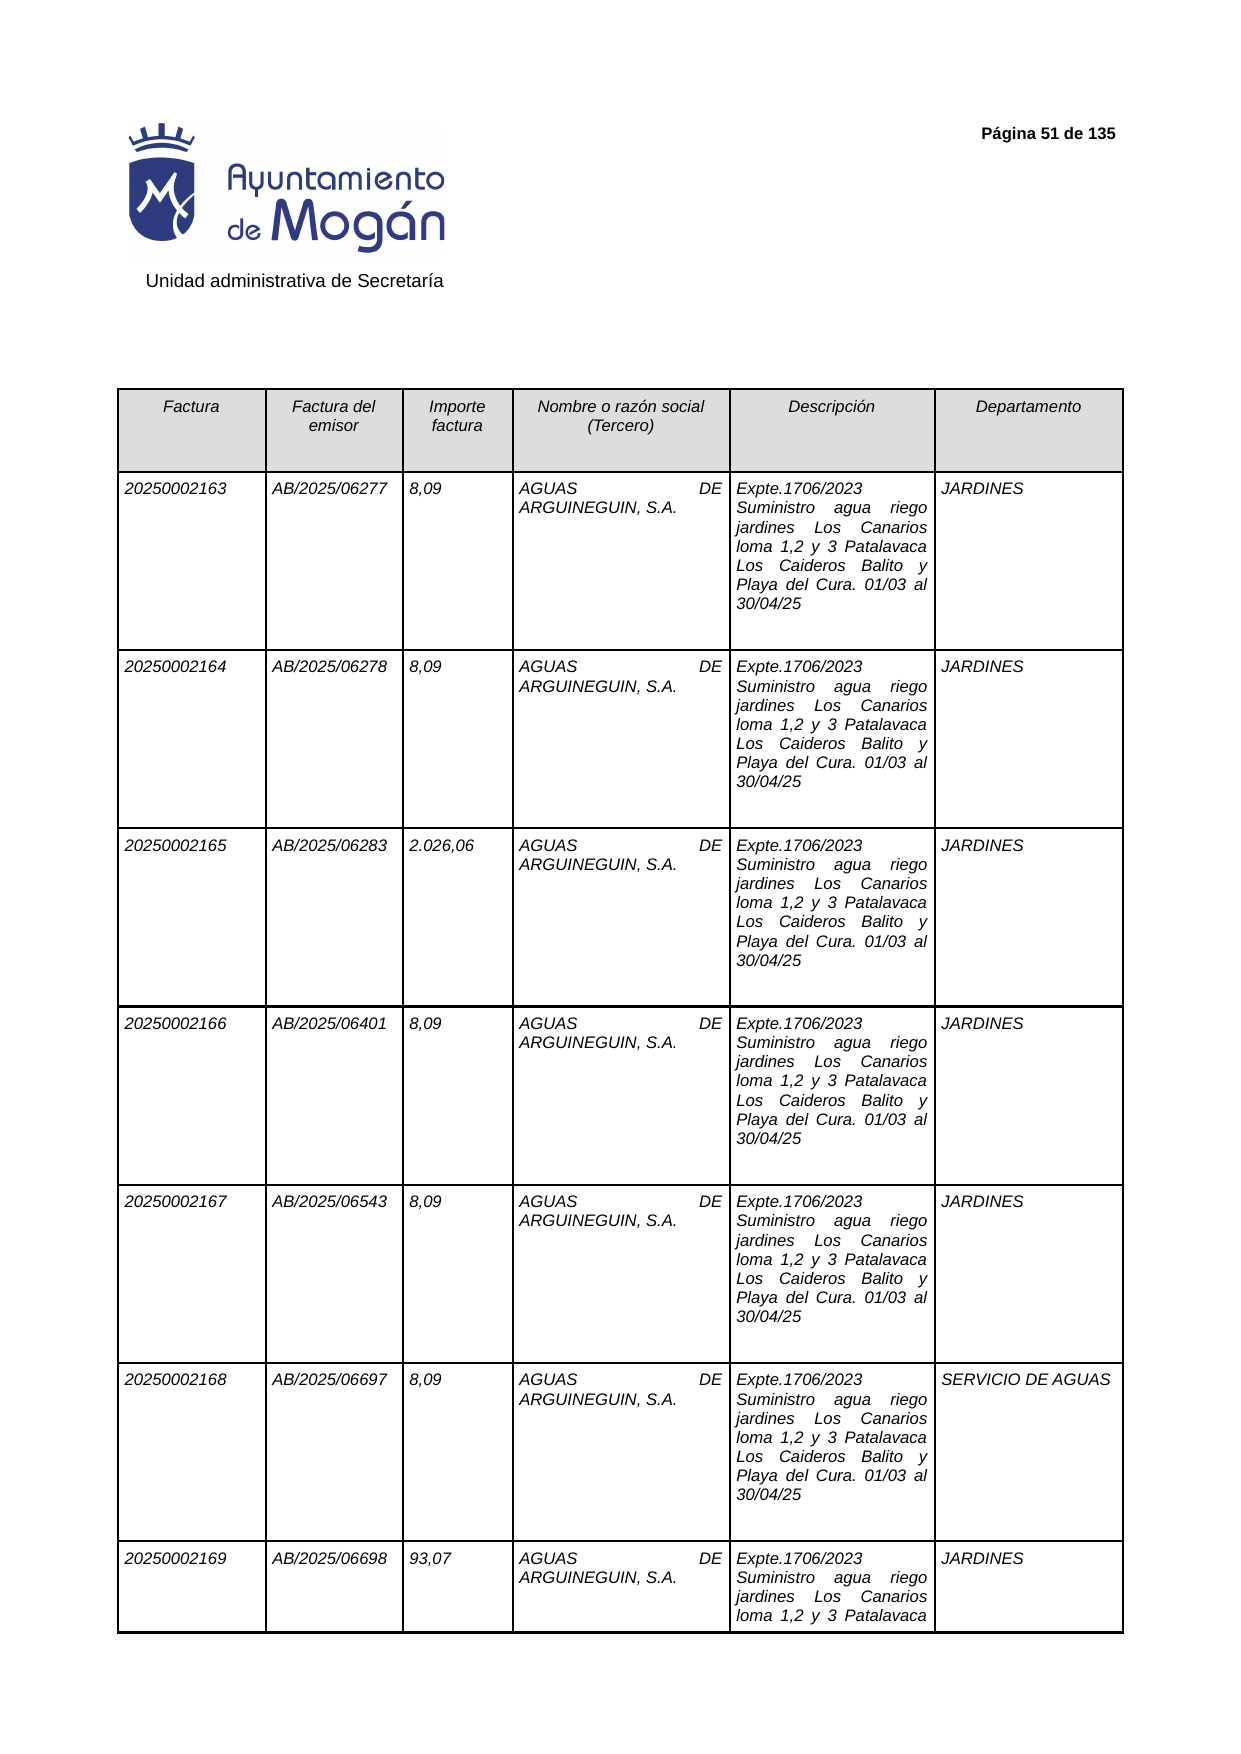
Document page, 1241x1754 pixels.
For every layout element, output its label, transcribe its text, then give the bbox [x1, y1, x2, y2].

table_header Factura del emisor [267, 390, 402, 471]
table_cell AGUAS DE ARGUINEGUIN, S.A. [514, 1008, 729, 1184]
table_cell 20250002164 [119, 651, 265, 827]
table_cell Expte.1706/2023 Suministro agua riego jardines Los Canarios loma 1,2 y 3 Patalavaca Los Caideros Balito y Playa del Cura. 01/03 al 30/04/25 [731, 651, 934, 827]
table_cell 20250002168 [119, 1364, 265, 1540]
table_cell JARDINES [936, 829, 1122, 1005]
table_cell 8,09 [404, 473, 512, 649]
table_cell AB/2025/06401 [267, 1008, 402, 1184]
table_cell AGUAS DE ARGUINEGUIN, S.A. [514, 1186, 729, 1362]
table_cell AB/2025/06698 [267, 1542, 402, 1631]
table_cell 8,09 [404, 1364, 512, 1540]
table_cell Expte.1706/2023 Suministro agua riego jardines Los Canarios loma 1,2 y 3 Patalavaca Los Caideros Balito y Playa del Cura. 01/03 al 30/04/25 [731, 1364, 934, 1540]
table_cell AB/2025/06283 [267, 829, 402, 1005]
table_cell 8,09 [404, 1186, 512, 1362]
table_header Importe factura [404, 390, 512, 471]
table_cell 20250002169 [119, 1542, 265, 1631]
table_cell AGUAS DE ARGUINEGUIN, S.A. [514, 1542, 729, 1631]
table_cell 20250002165 [119, 829, 265, 1005]
table_cell 8,09 [404, 1008, 512, 1184]
table_header Departamento [936, 390, 1122, 471]
table_cell 8,09 [404, 651, 512, 827]
table_cell AGUAS DE ARGUINEGUIN, S.A. [514, 651, 729, 827]
table_cell AGUAS DE ARGUINEGUIN, S.A. [514, 473, 729, 649]
table_cell Expte.1706/2023 Suministro agua riego jardines Los Canarios loma 1,2 y 3 Patalavaca Los Caideros Balito y Playa del Cura. 01/03 al 30/04/25 [731, 829, 934, 1005]
table_cell AGUAS DE ARGUINEGUIN, S.A. [514, 829, 729, 1005]
table_cell JARDINES [936, 1008, 1122, 1184]
table_cell JARDINES [936, 1186, 1122, 1362]
table_cell SERVICIO DE AGUAS [936, 1364, 1122, 1540]
table_cell Expte.1706/2023 Suministro agua riego jardines Los Canarios loma 1,2 y 3 Patalavaca Los Caideros Balito y Playa del Cura. 01/03 al 30/04/25 [731, 1008, 934, 1184]
table_cell AB/2025/06277 [267, 473, 402, 649]
table_cell 20250002167 [119, 1186, 265, 1362]
table_header Factura [119, 390, 265, 471]
table_cell 20250002166 [119, 1008, 265, 1184]
table_cell JARDINES [936, 473, 1122, 649]
picture [128, 123, 445, 259]
table_cell AB/2025/06278 [267, 651, 402, 827]
table_cell JARDINES [936, 1542, 1122, 1631]
table_cell JARDINES [936, 651, 1122, 827]
table_cell 93,07 [404, 1542, 512, 1631]
table_header Nombre o razón social (Tercero) [514, 390, 729, 471]
table_cell AB/2025/06543 [267, 1186, 402, 1362]
table_cell Expte.1706/2023 Suministro agua riego jardines Los Canarios loma 1,2 y 3 Patalavaca Los Caideros Balito y Playa del Cura. 01/03 al 30/04/25 [731, 473, 934, 649]
table_cell 2.026,06 [404, 829, 512, 1005]
table_header Descripción [731, 390, 934, 471]
table_cell Expte.1706/2023 Suministro agua riego jardines Los Canarios loma 1,2 y 3 Patalavaca [731, 1542, 934, 1631]
table_cell 20250002163 [119, 473, 265, 649]
table_cell Expte.1706/2023 Suministro agua riego jardines Los Canarios loma 1,2 y 3 Patalavaca Los Caideros Balito y Playa del Cura. 01/03 al 30/04/25 [731, 1186, 934, 1362]
table_cell AB/2025/06697 [267, 1364, 402, 1540]
table_cell AGUAS DE ARGUINEGUIN, S.A. [514, 1364, 729, 1540]
